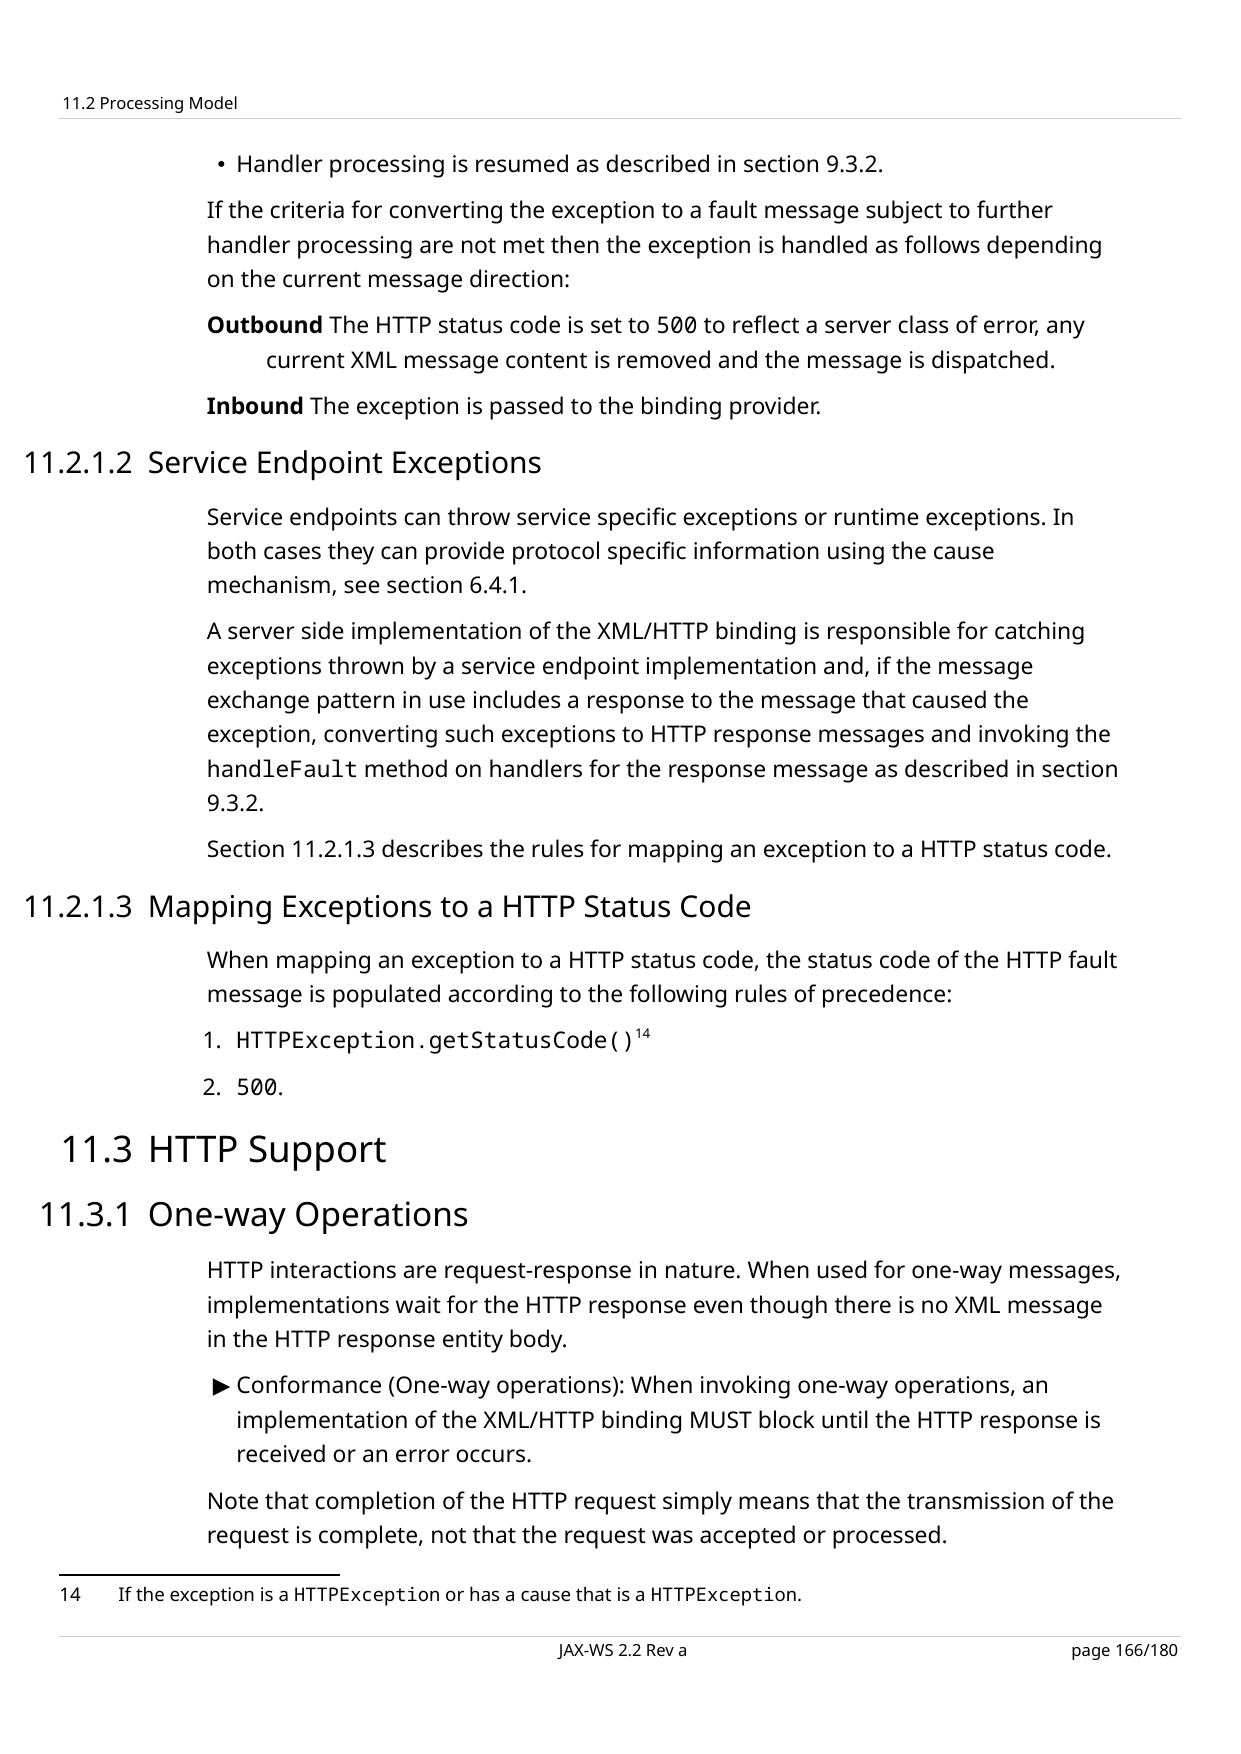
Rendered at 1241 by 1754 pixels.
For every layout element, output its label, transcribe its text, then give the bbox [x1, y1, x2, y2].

subtitle Mapping Exceptions to a HTTP Status Code [133, 885, 1181, 926]
subtitle Service Endpoint Exceptions [133, 442, 1181, 483]
text When mapping an exception to a HTTP status code, the status code of the HTTP fault message is populated according to the following rules of precedence: [207, 944, 1122, 1009]
text A server side implementation of the XML/HTTP binding is responsible for catching exceptions thrown by a service endpoint implementation and, if the message exchange pattern in use includes a response to the message that caused the exception, converting such exceptions to HTTP response messages and invoking the handleFault method on handlers for the response message as described in section 9.3.2. [207, 615, 1122, 818]
text HTTP interactions are request-response in nature. When used for one-way messages, implementations wait for the HTTP response even though there is no XML message in the HTTP response entity body. [207, 1254, 1122, 1354]
list 500. [221, 1071, 1181, 1103]
subtitle One-way Operations [133, 1191, 1181, 1237]
text Section 11.2.1.3 describes the rules for mapping an exception to a HTTP status code. [207, 833, 1122, 864]
text Outbound The HTTP status code is set to 500 to reflect a server class of error, any current XML message content is removed and the message is dispatched. [207, 309, 1122, 375]
text If the criteria for converting the exception to a fault message subject to further handler processing are not met then the exception is handled as follows depending on the current message direction: [207, 194, 1122, 294]
list Conformance (One-way operations): When invoking one-way operations, an implementation of the XML/HTTP binding MUST block until the HTTP response is received or an error occurs. [221, 1369, 1122, 1469]
text Service endpoints can throw service specific exceptions or runtime exceptions. In both cases they can provide protocol specific information using the cause mechanism, see section 6.4.1. [207, 500, 1122, 600]
list Handler processing is resumed as described in section 9.3.2. [221, 147, 1181, 179]
list If the exception is a HTTPException or has a cause that is a HTTPException. [59, 1581, 1181, 1606]
list HTTPException.getStatusCode() [221, 1024, 1181, 1056]
text Note that completion of the HTTP request simply means that the transmission of the request is complete, not that the request was accepted or processed. [207, 1485, 1122, 1550]
subtitle HTTP Support [133, 1123, 1181, 1173]
text Inbound The exception is passed to the binding provider. [207, 390, 1122, 421]
